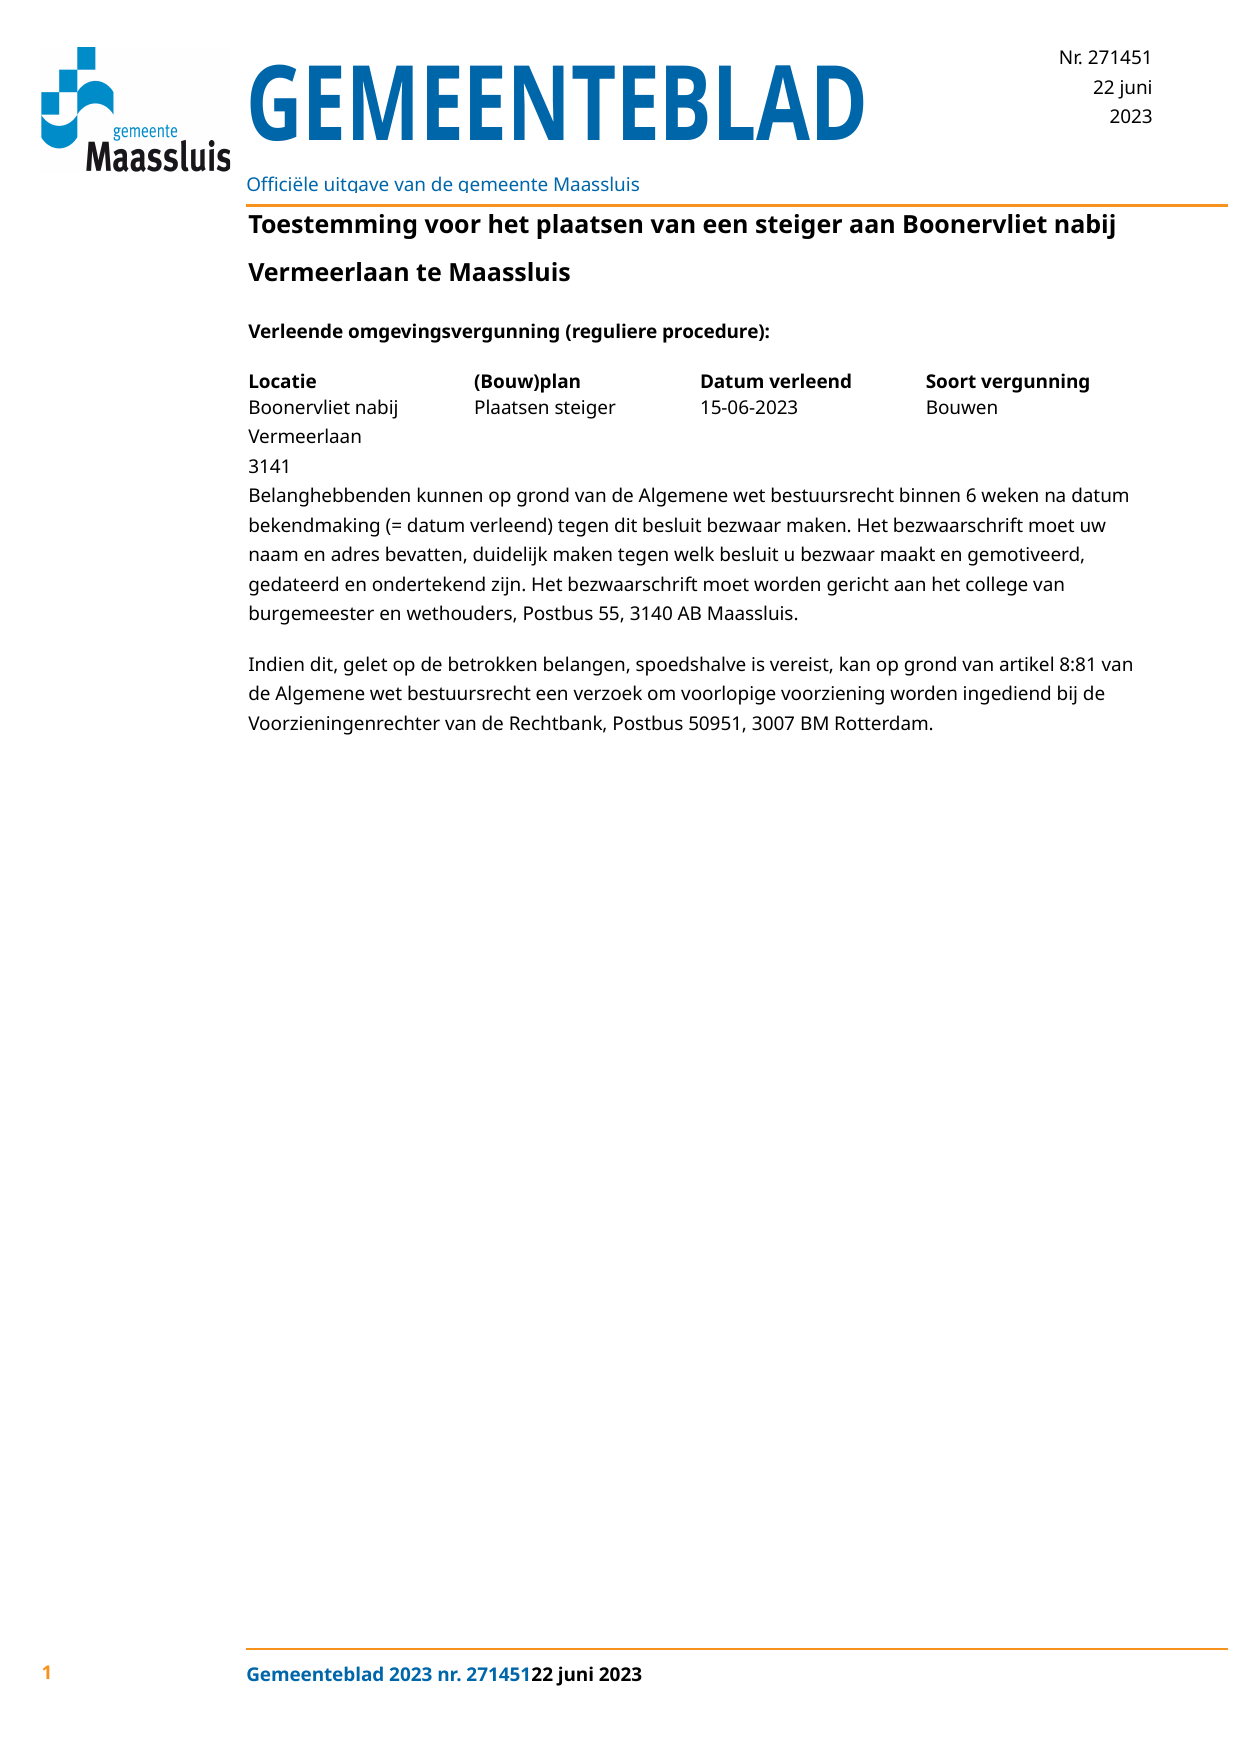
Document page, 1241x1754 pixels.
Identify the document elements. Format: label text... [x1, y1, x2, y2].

text Toestemming voor het plaatsen van een steiger aan Boonervliet nabij Vermeerlaan te Maassluis [248, 207, 1152, 288]
table_cell Plaatsen steiger [474, 394, 700, 479]
table_cell 15-06-2023 [700, 394, 926, 479]
table_cell Bouwen [926, 394, 1152, 479]
text Belanghebbenden kunnen op grond van de Algemene wet bestuursrecht binnen 6 weken na datum bekendmaking (= datum verleend) tegen dit besluit bezwaar maken. Het bezwaarschrift moet uw naam en adres bevatten, duidelijk maken tegen welk besluit u bezwaar maakt en gemotiveerd, gedateerd en ondertekend zijn. Het bezwaarschrift moet worden gericht aan het college van burgemeester en wethouders, Postbus 55, 3140 AB Maassluis. [248, 482, 1152, 626]
text Indien dit, gelet op de betrokken belangen, spoedshalve is vereist, kan op grond van artikel 8:81 van de Algemene wet bestuursrecht een verzoek om voorlopige voorziening worden ingediend bij de Voorzieningenrechter van de Rechtbank, Postbus 50951, 3007 BM Rotterdam. [248, 651, 1152, 736]
picture [41, 47, 231, 172]
text Verleende omgevingsvergunning (reguliere procedure): [248, 318, 1152, 344]
picture [41, 47, 77, 92]
table_header Locatie [248, 369, 474, 394]
table_cell Boonervliet nabij Vermeerlaan 3141 [248, 394, 474, 479]
table_header Soort vergunning [926, 369, 1152, 394]
table_header Datum verleend [700, 369, 926, 394]
table_header (Bouw)plan [474, 369, 700, 394]
